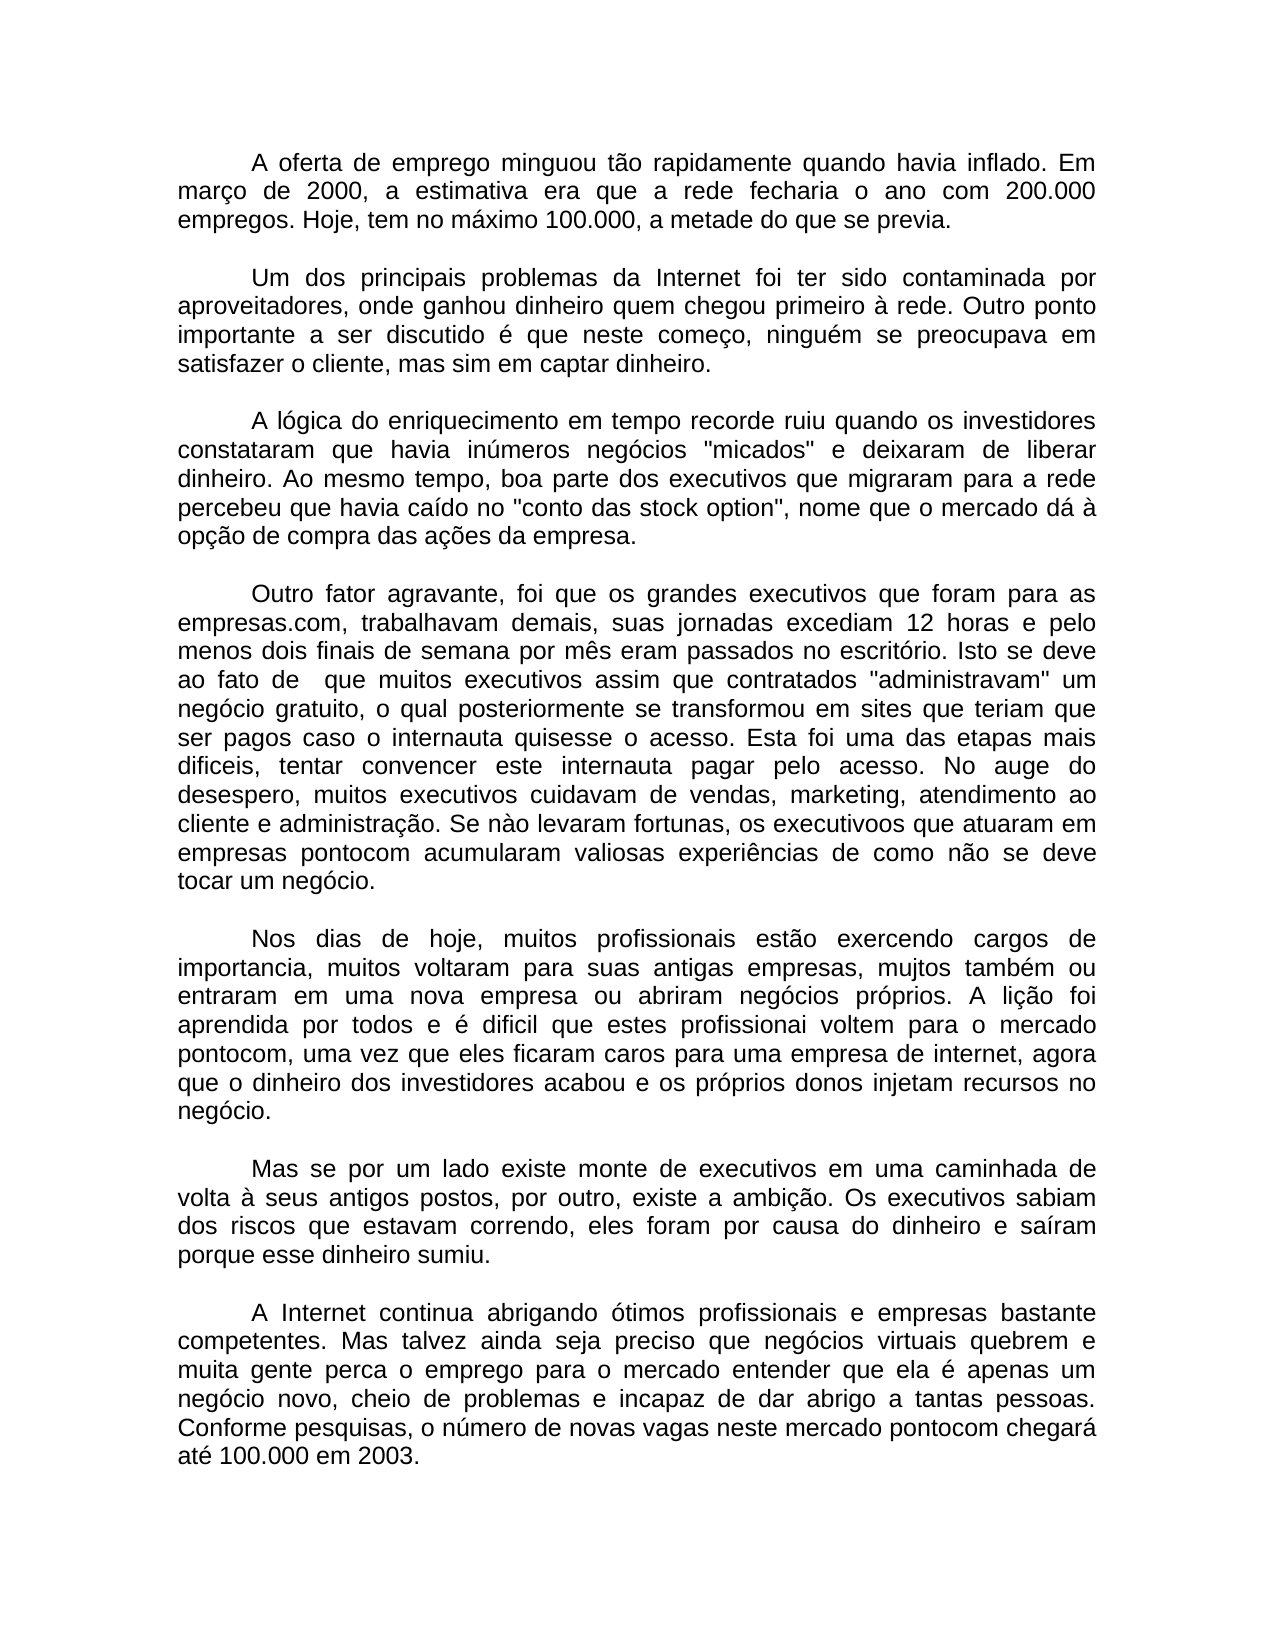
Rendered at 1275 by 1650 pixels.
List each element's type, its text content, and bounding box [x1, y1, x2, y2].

text A oferta de emprego minguou tão rapidamente quando havia inflado. Em março de 2000, a estimativa era que a rede fecharia o ano com 200.000 empregos. Hoje, tem no máximo 100.000, a metade do que se previa. [177, 148, 1098, 234]
text A Internet continua abrigando ótimos profissionais e empresas bastante competentes. Mas talvez ainda seja preciso que negócios virtuais quebrem e muita gente perca o emprego para o mercado entender que ela é apenas um negócio novo, cheio de problemas e incapaz de dar abrigo a tantas pessoas. Conforme pesquisas, o número de novas vagas neste mercado pontocom chegará até 100.000 em 2003. [177, 1298, 1098, 1470]
text Nos dias de hoje, muitos profissionais estão exercendo cargos de importancia, muitos voltaram para suas antigas empresas, mujtos também ou entraram em uma nova empresa ou abriram negócios próprios. A lição foi aprendida por todos e é dificil que estes profissionai voltem para o mercado pontocom, uma vez que eles ficaram caros para uma empresa de internet, agora que o dinheiro dos investidores acabou e os próprios donos injetam recursos no negócio. [177, 924, 1098, 1125]
text Mas se por um lado existe monte de executivos em uma caminhada de volta à seus antigos postos, por outro, existe a ambição. Os executivos sabiam dos riscos que estavam correndo, eles foram por causa do dinheiro e saíram porque esse dinheiro sumiu. [177, 1154, 1098, 1269]
text Um dos principais problemas da Internet foi ter sido contaminada por aproveitadores, onde ganhou dinheiro quem chegou primeiro à rede. Outro ponto importante a ser discutido é que neste começo, ninguém se preocupava em satisfazer o cliente, mas sim em captar dinheiro. [177, 263, 1098, 378]
text A lógica do enriquecimento em tempo recorde ruiu quando os investidores constataram que havia inúmeros negócios "micados" e deixaram de liberar dinheiro. Ao mesmo tempo, boa parte dos executivos que migraram para a rede percebeu que havia caído no "conto das stock option", nome que o mercado dá à opção de compra das ações da empresa. [177, 406, 1098, 550]
text Outro fator agravante, foi que os grandes executivos que foram para as empresas.com, trabalhavam demais, suas jornadas excediam 12 horas e pelo menos dois finais de semana por mês eram passados no escritório. Isto se deve ao fato de que muitos executivos assim que contratados "administravam" um negócio gratuito, o qual posteriormente se transformou em sites que teriam que ser pagos caso o internauta quisesse o acesso. Esta foi uma das etapas mais dificeis, tentar convencer este internauta pagar pelo acesso. No auge do desespero, muitos executivos cuidavam de vendas, marketing, atendimento ao cliente e administração. Se nào levaram fortunas, os executivoos que atuaram em empresas pontocom acumularam valiosas experiências de como não se deve tocar um negócio. [177, 579, 1098, 895]
